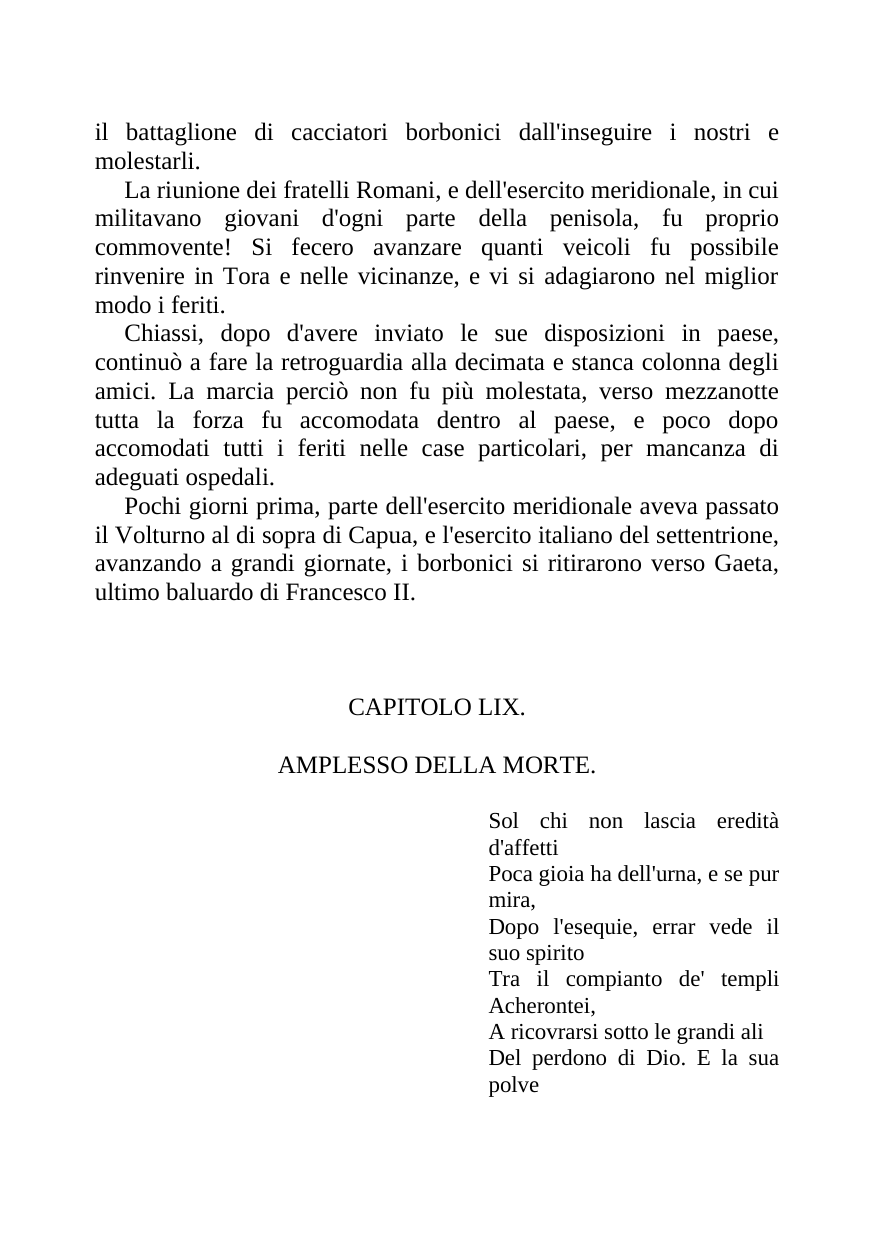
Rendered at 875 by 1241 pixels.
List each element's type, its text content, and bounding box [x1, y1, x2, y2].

text Del perdono di Dio. E la sua polve [488, 1044, 779, 1097]
text Poca gioia ha dell'urna, e se pur mira, [488, 860, 779, 913]
text AMPLESSO DELLA MORTE. [94, 750, 779, 778]
text Chiassi, dopo d'avere inviato le sue disposizioni in paese, continuò a fare la retroguardia alla decimata e stanca colonna degli amici. La marcia perciò non fu più molestata, verso mezzanotte tutta la forza fu accomodata dentro al paese, e poco dopo accomodati tutti i feriti nelle case particolari, per mancanza di adeguati ospedali. [94, 318, 779, 491]
text A ricovrarsi sotto le grandi ali [488, 1018, 779, 1044]
text Tra il compianto de' templi Acherontei, [488, 965, 779, 1018]
text Dopo l'esequie, errar vede il suo spirito [488, 913, 779, 965]
text La riunione dei fratelli Romani, e dell'esercito meridionale, in cui militavano giovani d'ogni parte della penisola, fu proprio commovente! Si fecero avanzare quanti veicoli fu possibile rinvenire in Tora e nelle vicinanze, e vi si adagiarono nel miglior modo i feriti. [94, 175, 779, 318]
text il battaglione di cacciatori borbonici dall'inseguire i nostri e molestarli. [94, 117, 779, 175]
text Sol chi non lascia eredità d'affetti [488, 807, 779, 860]
text CAPITOLO LIX. [94, 692, 779, 721]
text Pochi giorni prima, parte dell'esercito meridionale aveva passato il Volturno al di sopra di Capua, e l'esercito italiano del settentrione, avanzando a grandi giornate, i borbonici si ritirarono verso Gaeta, ultimo baluardo di Francesco II. [94, 491, 779, 606]
